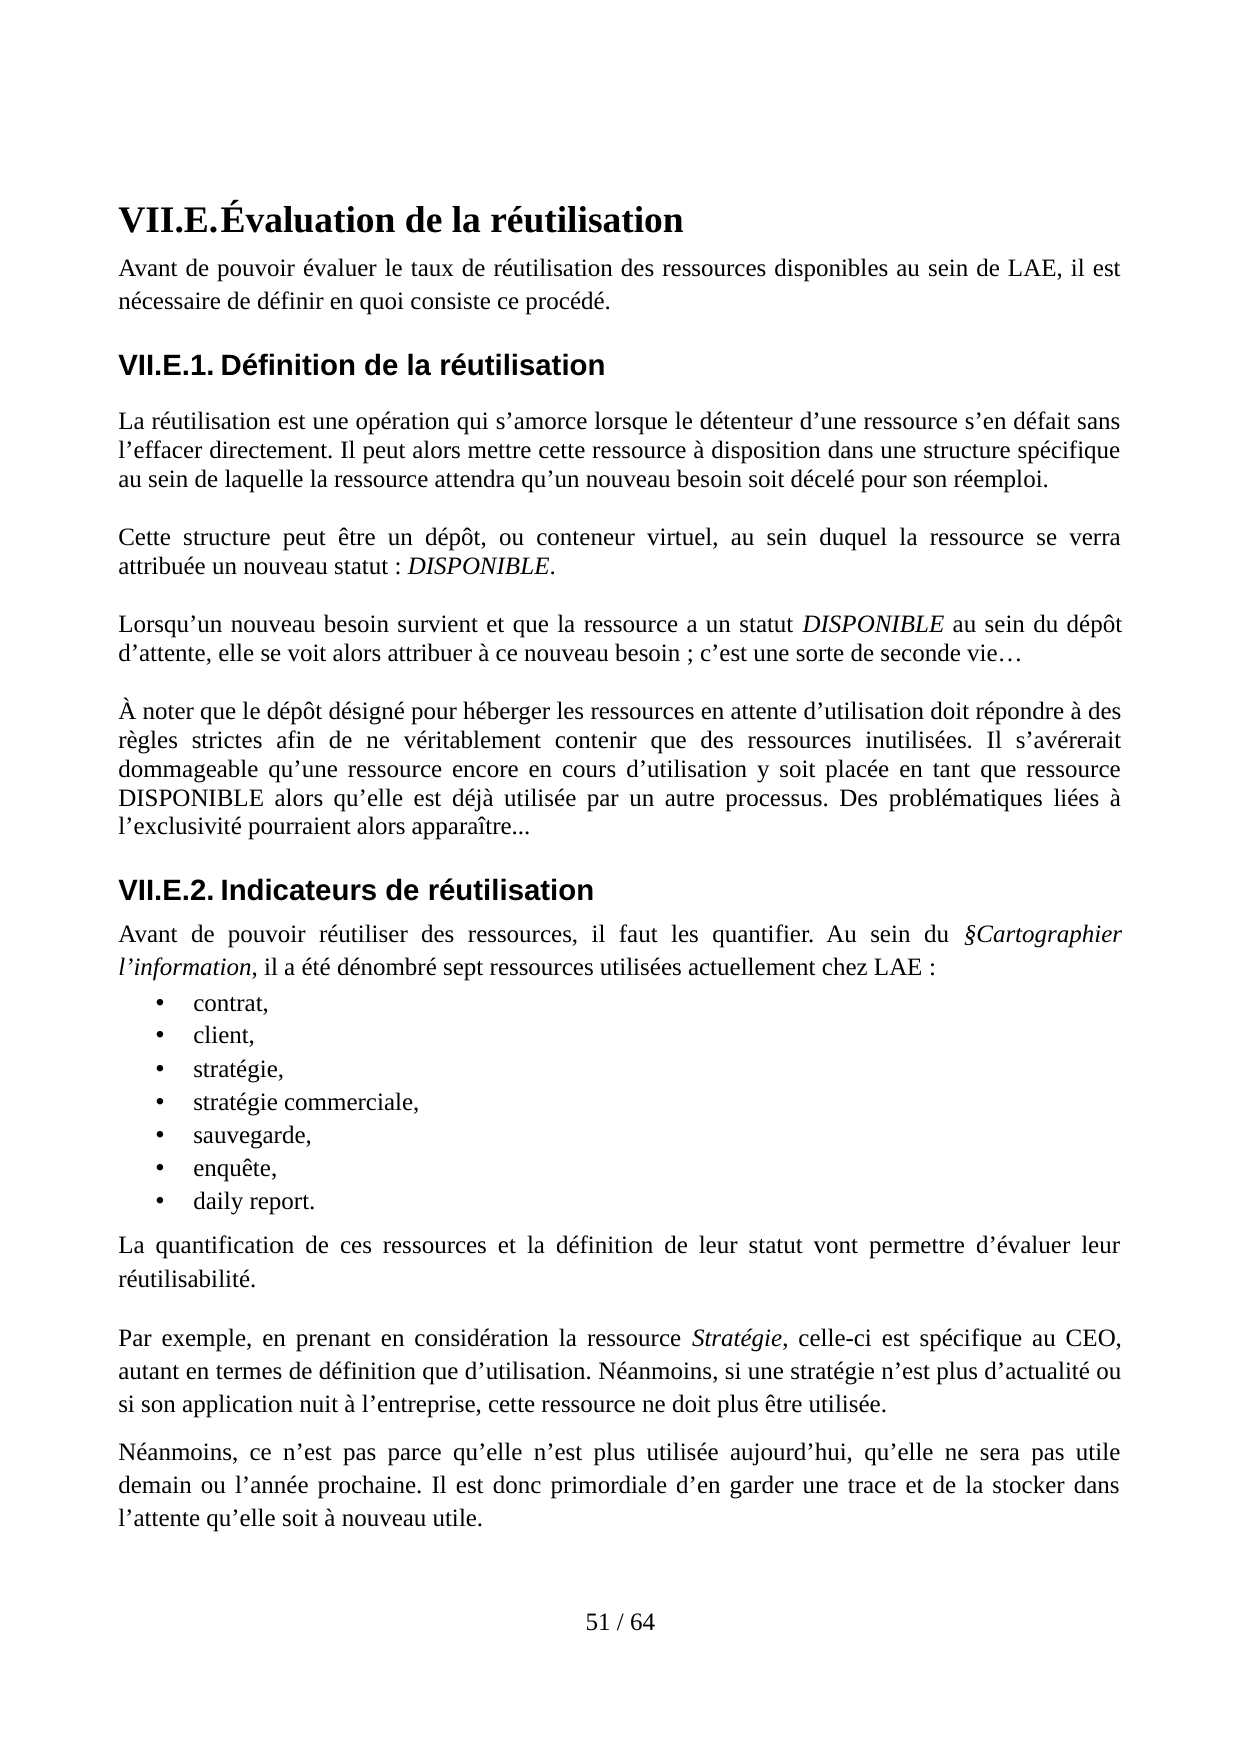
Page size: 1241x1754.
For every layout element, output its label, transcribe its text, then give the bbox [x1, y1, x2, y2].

text Lorsqu’un nouveau besoin survient et que la ressource a un statut DISPONIBLE au sein du dépôt d’attente, elle se voit alors attribuer à ce nouveau besoin ; c’est une sorte de seconde vie… [118, 609, 1122, 667]
list contrat, [156, 988, 1122, 1016]
text Avant de pouvoir évaluer le taux de réutilisation des ressources disponibles au sein de LAE, il est nécessaire de définir en quoi consiste ce procédé. [118, 253, 1122, 314]
text Avant de pouvoir réutiliser des ressources, il faut les quantifier. Au sein du §Cartographier l’information, il a été dénombré sept ressources utilisées actuellement chez LAE : [118, 919, 1122, 981]
list daily report. [156, 1186, 1122, 1214]
text La quantification de ces ressources et la définition de leur statut vont permettre d’évaluer leur réutilisabilité. [118, 1231, 1122, 1292]
list client, [156, 1021, 1122, 1049]
text Cette structure peut être un dépôt, ou conteneur virtuel, au sein duquel la ressource se verra attribuée un nouveau statut : DISPONIBLE. [118, 522, 1122, 579]
list enquête, [156, 1153, 1122, 1181]
list sauvegarde, [156, 1120, 1122, 1148]
subtitle Évaluation de la réutilisation [118, 197, 1122, 240]
text La réutilisation est une opération qui s’amorce lorsque le détenteur d’une ressource s’en défait sans l’effacer directement. Il peut alors mettre cette ressource à disposition dans une structure spécifique au sein de laquelle la ressource attendra qu’un nouveau besoin soit décelé pour son réemploi. [118, 406, 1122, 492]
list stratégie commerciale, [156, 1087, 1122, 1115]
text À noter que le dépôt désigné pour héberger les ressources en attente d’utilisation doit répondre à des règles strictes afin de ne véritablement contenir que des ressources inutilisées. Il s’avérerait dommageable qu’une ressource encore en cours d’utilisation y soit placée en tant que ressource DISPONIBLE alors qu’elle est déjà utilisée par un autre processus. Des problématiques liées à l’exclusivité pourraient alors apparaître... [118, 696, 1122, 840]
text Par exemple, en prenant en considération la ressource Stratégie, celle-ci est spécifique au CEO, autant en termes de définition que d’utilisation. Néanmoins, si une stratégie n’est plus d’actualité ou si son application nuit à l’entreprise, cette ressource ne doit plus être utilisée. [118, 1323, 1122, 1418]
text Néanmoins, ce n’est pas parce qu’elle n’est plus utilisée aujourd’hui, qu’elle ne sera pas utile demain ou l’année prochaine. Il est donc primordiale d’en garder une trace et de la stocker dans l’attente qu’elle soit à nouveau utile. [118, 1437, 1122, 1532]
subtitle Définition de la réutilisation [118, 348, 1122, 382]
subtitle Indicateurs de réutilisation [118, 873, 1122, 906]
list stratégie, [156, 1054, 1122, 1082]
